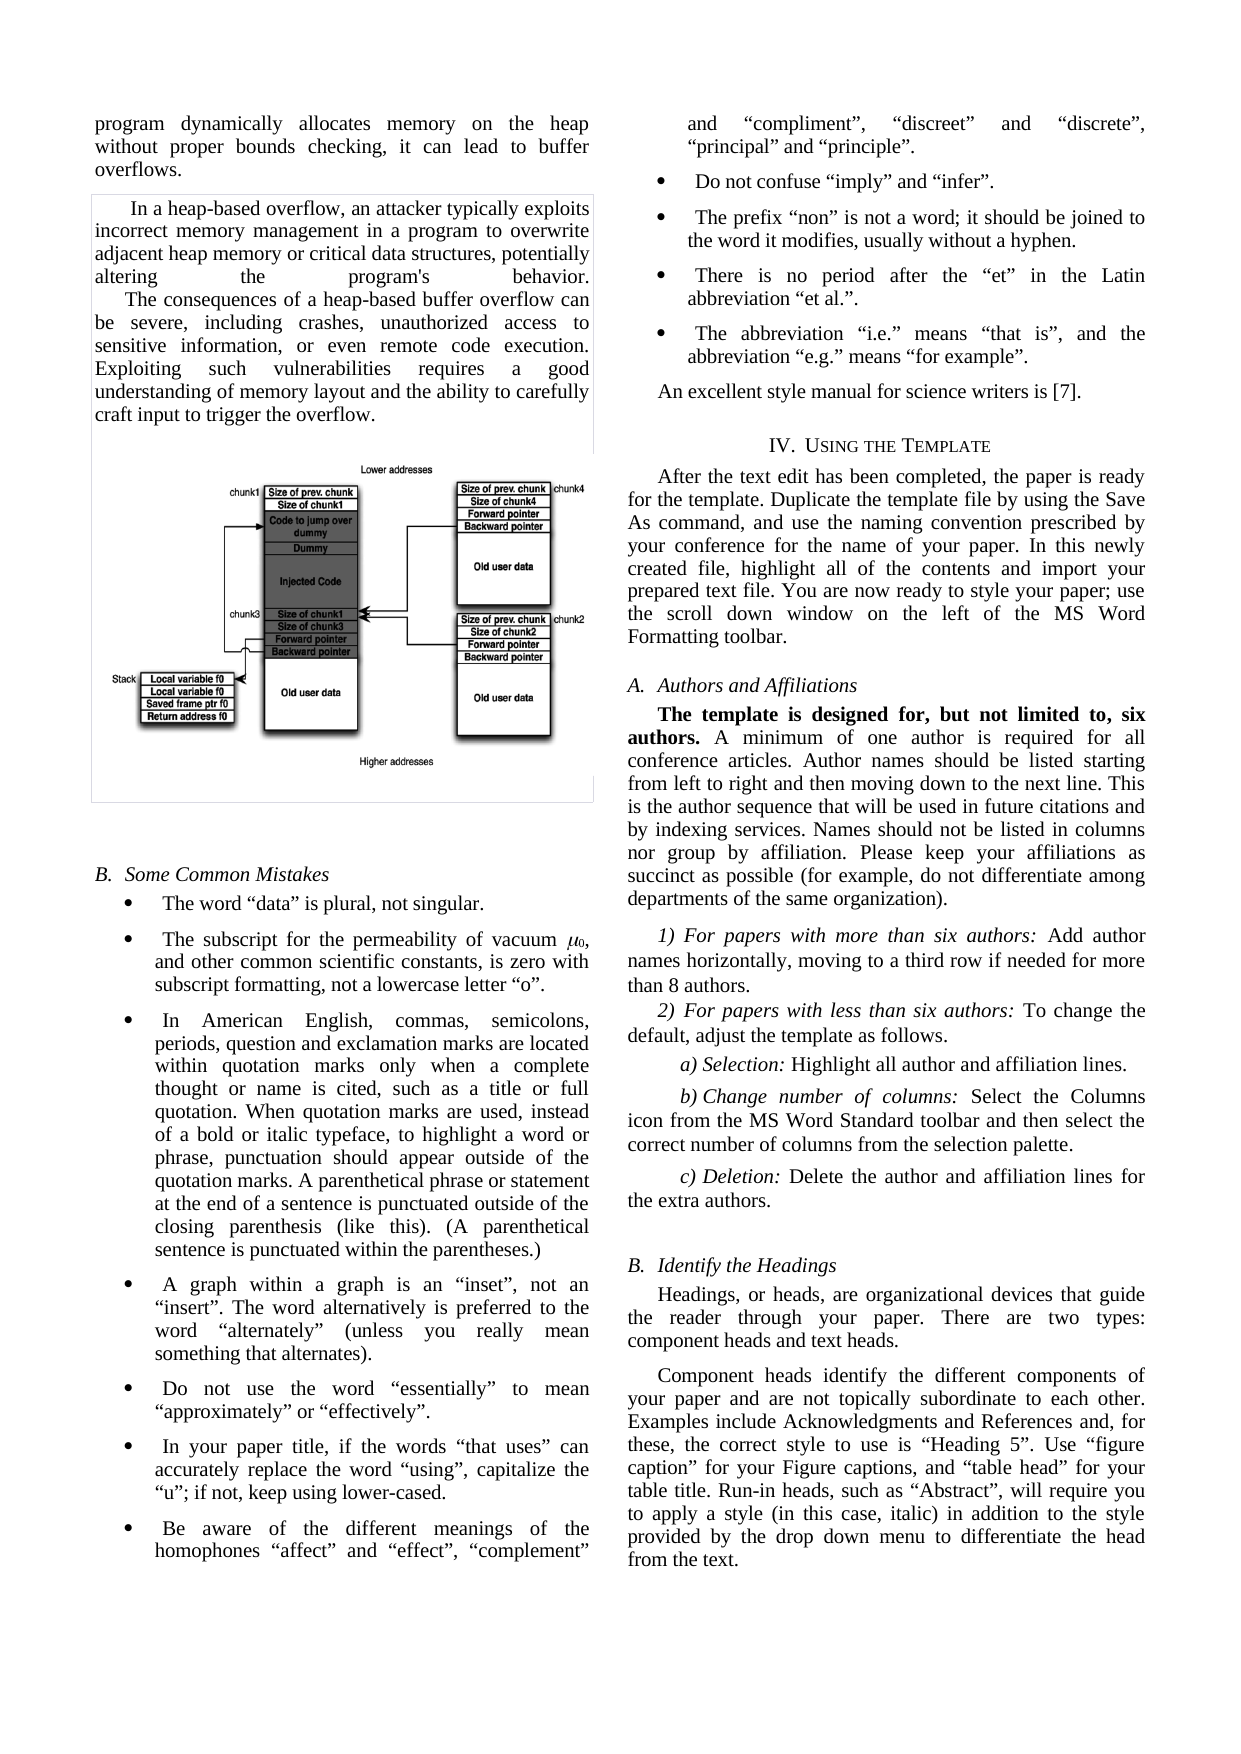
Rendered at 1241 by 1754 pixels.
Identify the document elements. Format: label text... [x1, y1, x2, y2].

subtitle Some Common Mistakes [94, 862, 589, 886]
subtitle For papers with less than six authors: To change the default, adjust the template as follows. [627, 997, 1146, 1047]
list Be aware of the different meanings of the homophones “affect” and “effect”, “complement” [124, 1517, 589, 1562]
list The subscript for the permeability of vacuum 0, and other common scientific constants, is zero with subscript formatting, not a lowercase letter “o”. [124, 928, 589, 996]
list In your paper title, if the words “that uses” can accurately replace the word “using”, capitalize the “u”; if not, keep using lower-cased. [124, 1436, 589, 1504]
list Do not confuse “imply” and “infer”. [657, 171, 1146, 193]
subtitle Using the Template [627, 433, 1146, 457]
list and “compliment”, “discreet” and “discrete”, “principal” and “principle”. [657, 112, 1146, 158]
subtitle Selection: Highlight all author and affiliation lines. [627, 1051, 1146, 1076]
subtitle For papers with more than six authors: Add author names horizontally, moving to a third row if needed for more than 8 authors. [627, 922, 1146, 997]
list In American English, commas, semicolons, periods, question and exclamation marks are located within quotation marks only when a complete thought or name is cited, such as a title or full quotation. When quotation marks are used, instead of a bold or italic typeface, to highlight a word or phrase, punctuation should appear outside of the quotation marks. A parenthetical phrase or statement at the end of a sentence is punctuated outside of the closing parenthesis (like this). (A parenthetical sentence is punctuated within the parentheses.) [124, 1009, 589, 1261]
list Do not use the word “essentially” to mean “approximately” or “effectively”. [124, 1377, 589, 1423]
text The template is designed for, but not limited to, six authors. A minimum of one author is required for all conference articles. Author names should be listed starting from left to right and then moving down to the next line. This is the author sequence that will be used in future citations and by indexing services. Names should not be listed in columns nor group by affiliation. Please keep your affiliations as succinct as possible (for example, do not differentiate among departments of the same organization). [627, 704, 1146, 910]
text After the text edit has been completed, the paper is ready for the template. Duplicate the template file by using the Save As command, and use the naming convention prescribed by your conference for the name of your paper. In this newly created file, highlight all of the contents and import your prepared text file. You are now ready to style your paper; use the scroll down window on the left of the MS Word Formatting toolbar. [627, 465, 1146, 648]
list The word “data” is plural, not singular. [124, 892, 589, 915]
list A graph within a graph is an “inset”, not an “insert”. The word alternatively is preferred to the word “alternately” (unless you really mean something that alternates). [124, 1273, 589, 1365]
list There is no period after the “et” in the Latin abbreviation “et al.”. [657, 264, 1146, 310]
text An excellent style manual for science writers is [7]. [627, 381, 1146, 403]
subtitle Authors and Affiliations [627, 673, 1146, 697]
list The abbreviation “i.e.” means “that is”, and the abbreviation “e.g.” means “for example”. [657, 322, 1146, 368]
subtitle Change number of columns: Select the Columns icon from the MS Word Standard toolbar and then select the correct number of columns from the selection palette. [627, 1084, 1146, 1156]
text Headings, or heads, are organizational devices that guide the reader through your paper. There are two types: component heads and text heads. [627, 1283, 1146, 1352]
text program dynamically allocates memory on the heap without proper bounds checking, it can lead to buffer overflows. [94, 112, 589, 181]
text In a heap-based overflow, an attacker typically exploits incorrect memory management in a program to overwrite adjacent heap memory or critical data structures, potentially altering the program's behavior. The consequences of a heap-based buffer overflow can be severe, including crashes, unauthorized access to sensitive information, or even remote code execution. Exploiting such vulnerabilities requires a good understanding of memory layout and the ability to carefully craft input to trigger the overflow. [92, 195, 593, 429]
picture [100, 454, 596, 776]
text Component heads identify the different components of your paper and are not topically subordinate to each other. Examples include Acknowledgments and References and, for these, the correct style to use is “Heading 5”. Use “figure caption” for your Figure captions, and “table head” for your table title. Run-in heads, such as “Abstract”, will require you to apply a style (in this case, italic) in addition to the style provided by the drop down menu to differentiate the head from the text. [627, 1365, 1146, 1571]
subtitle Identify the Headings [627, 1253, 1146, 1277]
subtitle Deletion: Delete the author and affiliation lines for the extra authors. [627, 1164, 1146, 1212]
list The prefix “non” is not a word; it should be joined to the word it modifies, usually without a hyphen. [657, 206, 1146, 252]
